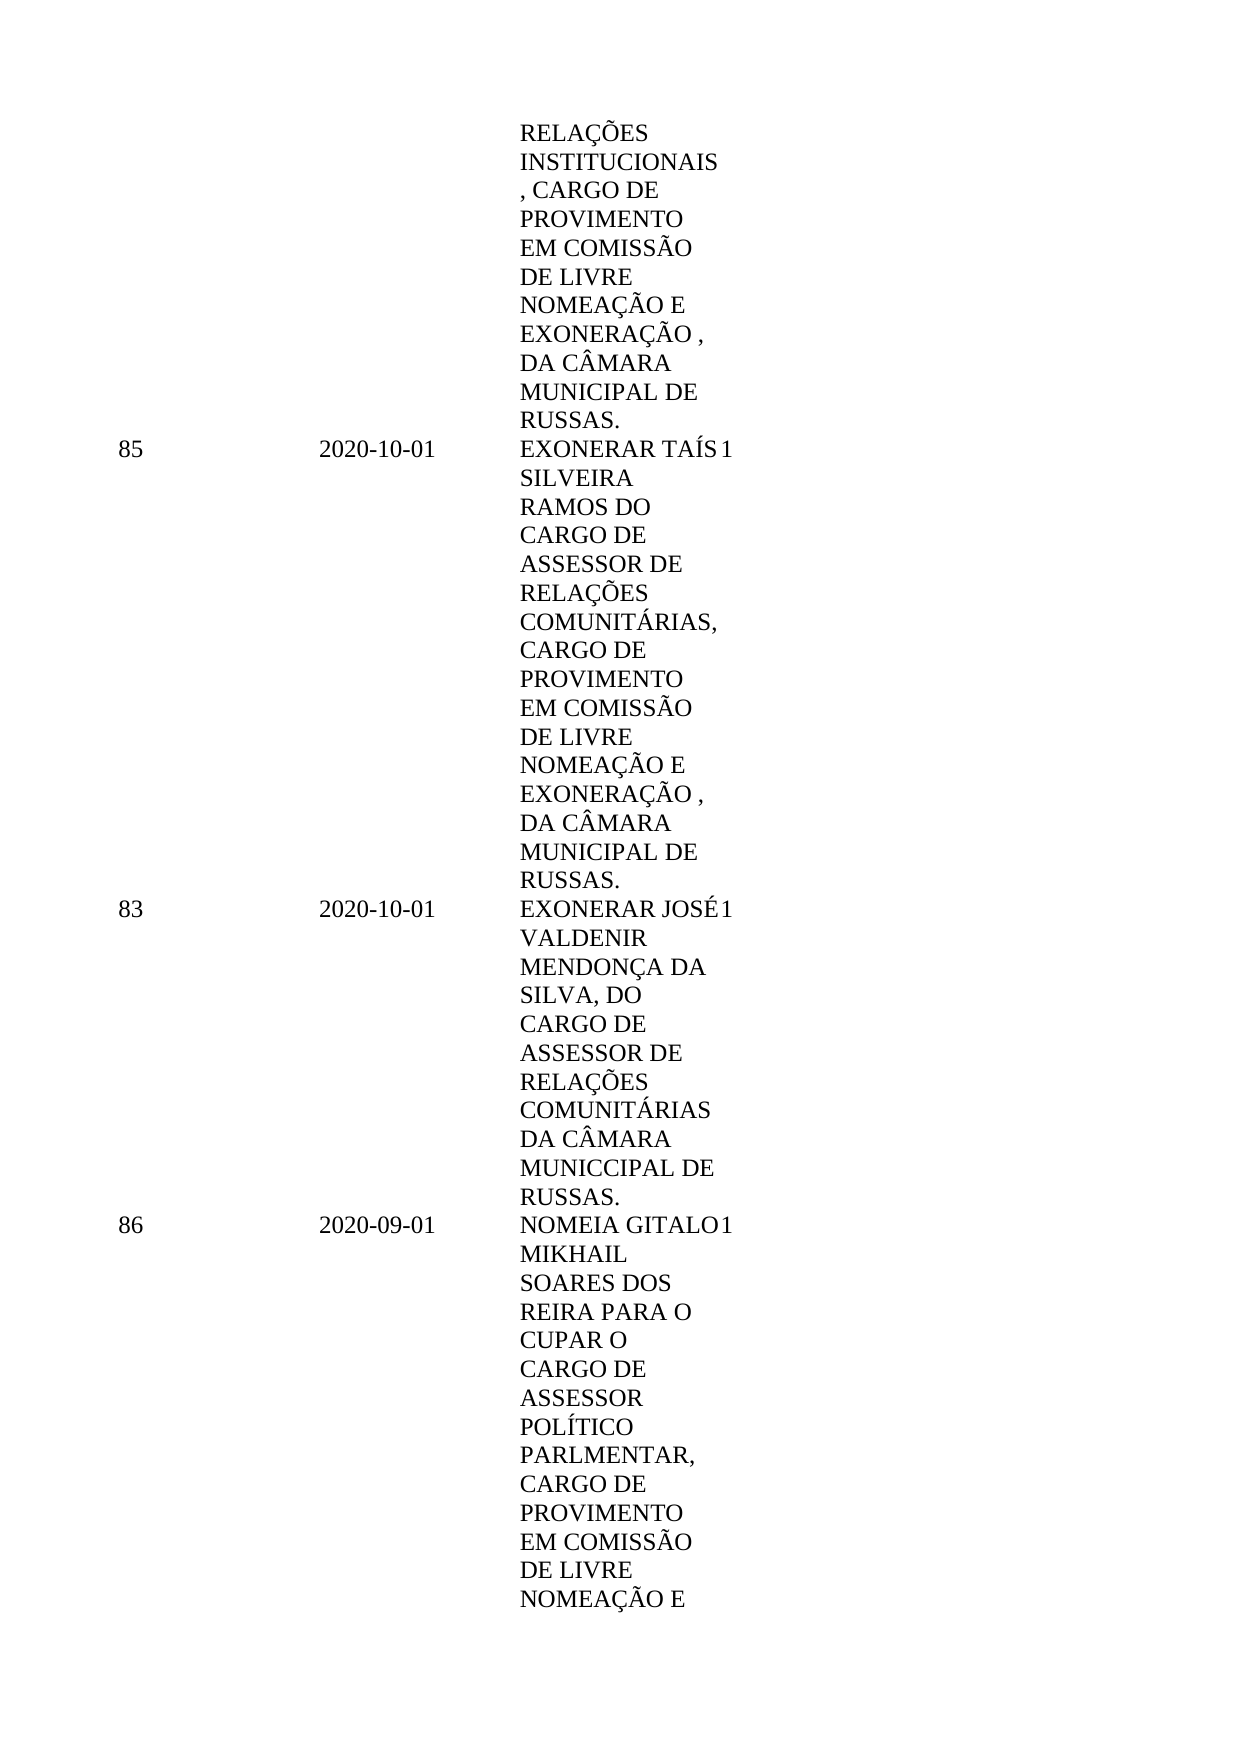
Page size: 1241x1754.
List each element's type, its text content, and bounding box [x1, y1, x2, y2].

table_cell 2020-09-01 [319, 1211, 519, 1613]
table_cell NOMEIA GITALO MIKHAIL SOARES DOS REIRA PARA O CUPAR O CARGO DE ASSESSOR POLÍTICO PARLMENTAR, CARGO DE PROVIMENTO EM COMISSÃO DE LIVRE NOMEAÇÃO E [520, 1211, 720, 1613]
table_cell EXONERAR JOSÉ VALDENIR MENDONÇA DA SILVA, DO CARGO DE ASSESSOR DE RELAÇÕES COMUNITÁRIAS DA CÂMARA MUNICCIPAL DE RUSSAS. [520, 894, 720, 1211]
table_cell 1 [720, 434, 921, 894]
table_cell 1 [720, 894, 921, 1211]
table_cell 86 [118, 1211, 319, 1613]
table_cell 2020-10-01 [319, 434, 519, 894]
table_cell [319, 118, 519, 434]
table_cell [921, 434, 1122, 894]
table_cell [921, 1211, 1122, 1613]
table_cell [720, 118, 921, 434]
table_cell [921, 894, 1122, 1211]
table_cell 1 [720, 1211, 921, 1613]
table_cell 85 [118, 434, 319, 894]
table_cell 2020-10-01 [319, 894, 519, 1211]
table_cell RELAÇÕES INSTITUCIONAIS, CARGO DE PROVIMENTO EM COMISSÃO DE LIVRE NOMEAÇÃO E EXONERAÇÃO , DA CÂMARA MUNICIPAL DE RUSSAS. [520, 118, 720, 434]
table_cell EXONERAR TAÍS SILVEIRA RAMOS DO CARGO DE ASSESSOR DE RELAÇÕES COMUNITÁRIAS, CARGO DE PROVIMENTO EM COMISSÃO DE LIVRE NOMEAÇÃO E EXONERAÇÃO , DA CÂMARA MUNICIPAL DE RUSSAS. [520, 434, 720, 894]
table_cell [921, 118, 1122, 434]
table_cell [118, 118, 319, 434]
table_cell 83 [118, 894, 319, 1211]
